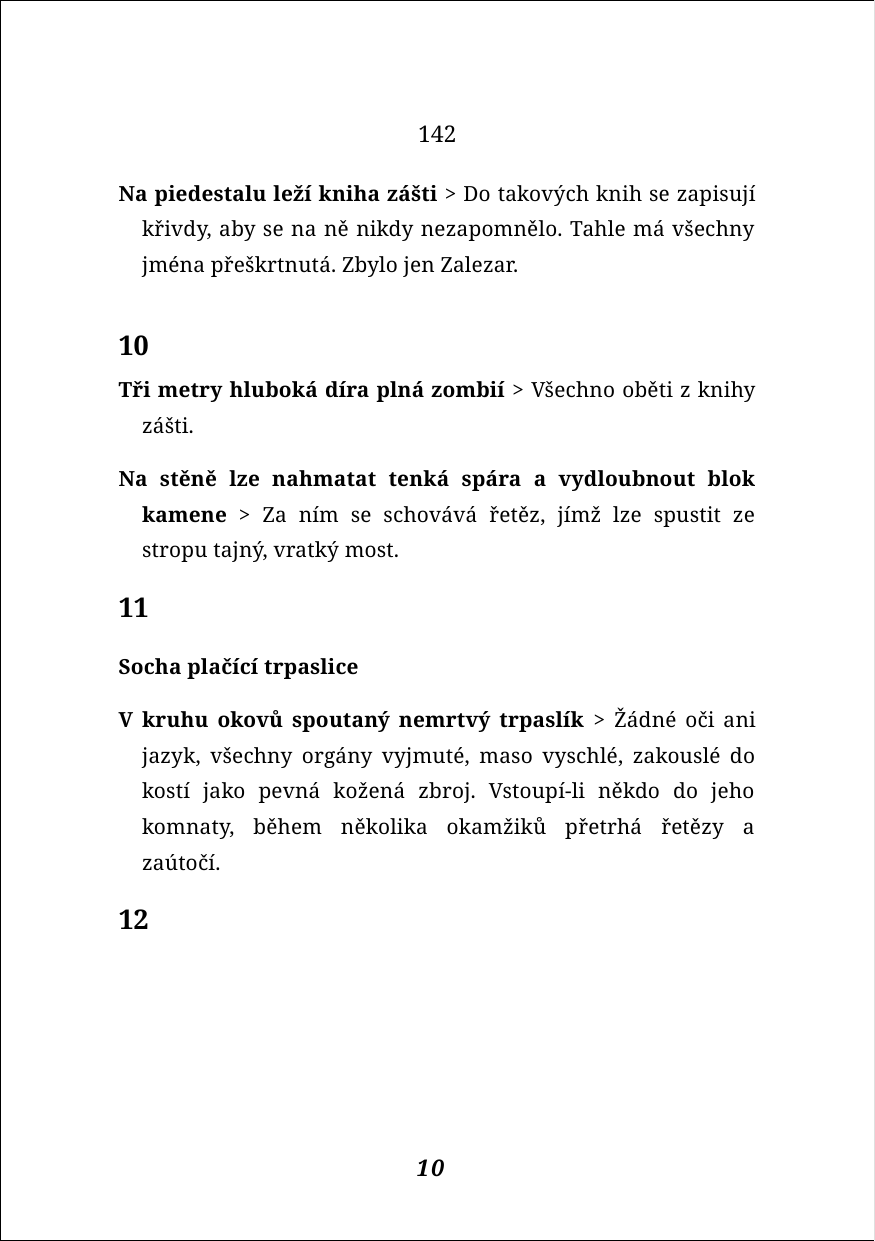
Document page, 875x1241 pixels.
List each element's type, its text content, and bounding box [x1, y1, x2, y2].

text Na piedestalu leží kniha zášti > Do takových knih se zapisují křivdy, aby se na ně nikdy nezapomnělo. Tahle má všechny jména přeškrtnutá. Zbylo jen Zalezar. [118, 179, 756, 278]
text Tři metry hluboká díra plná zombií > Všechno oběti z knihy zášti. [118, 376, 756, 439]
subtitle 10 [118, 327, 756, 364]
text 12 [118, 901, 756, 938]
text Na stěně lze nahmatat tenká spára a vydloubnout blok kamene > Za ním se schovává řetěz, jímž lze spustit ze stropu tajný, vratký most. [118, 464, 756, 564]
text V kruhu okovů spoutaný nemrtvý trpaslík > Žádné oči ani jazyk, všechny orgány vyjmuté, maso vyschlé, zakouslé do kostí jako pevná kožená zbroj. Vstoupí-li někdo do jeho komnaty, během několika okamžiků přetrhá řetězy a zaútočí. [118, 706, 756, 876]
text Socha plačící trpaslice [118, 652, 756, 681]
text 11 [118, 588, 756, 625]
